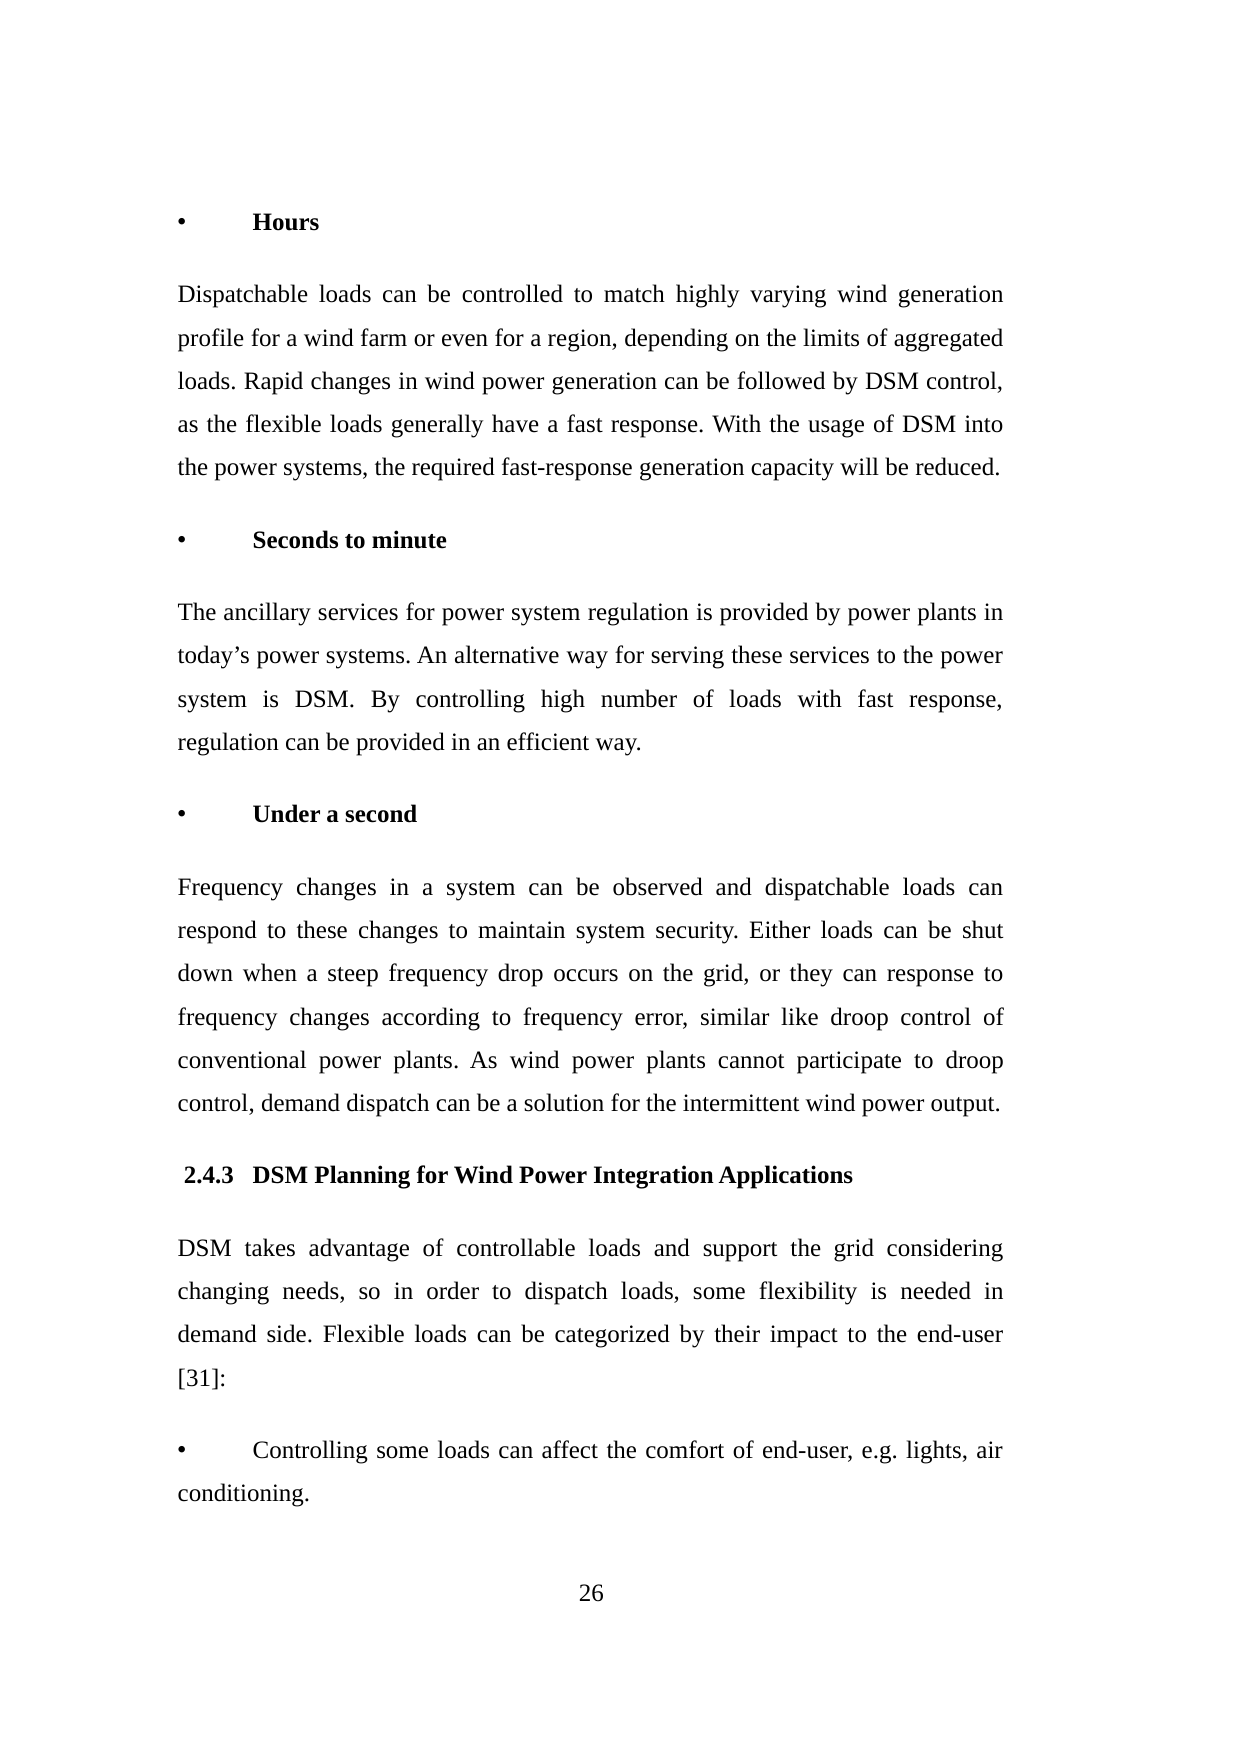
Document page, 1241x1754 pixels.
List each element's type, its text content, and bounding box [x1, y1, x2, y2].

text Frequency changes in a system can be observed and dispatchable loads can respond to these changes to maintain system security. Either loads can be shut down when a steep frequency drop occurs on the grid, or they can response to frequency changes according to frequency error, similar like droop control of conventional power plants. As wind power plants cannot participate to droop control, demand dispatch can be a solution for the intermittent wind power output. [177, 872, 1004, 1117]
list Hours [177, 207, 1004, 236]
text The ancillary services for power system regulation is provided by power plants in today’s power systems. An alternative way for serving these services to the power system is DSM. By controlling high number of loads with fast response, regulation can be provided in an efficient way. [177, 597, 1004, 756]
list Controlling some loads can affect the comfort of end-user, e.g. lights, air conditioning. [177, 1435, 1004, 1507]
text Dispatchable loads can be controlled to match highly varying wind generation profile for a wind farm or even for a region, depending on the limits of aggregated loads. Rapid changes in wind power generation can be followed by DSM control, as the flexible loads generally have a fast response. With the usage of DSM into the power systems, the required fast-response generation capacity will be reduced. [177, 279, 1004, 481]
text DSM takes advantage of controllable loads and support the grid considering changing needs, so in order to dispatch loads, some flexibility is needed in demand side. Flexible loads can be categorized by their impact to the end-user [31]⁠: [177, 1233, 1004, 1391]
list Under a second [177, 799, 1004, 828]
list Seconds to minute [177, 525, 1004, 553]
subtitle DSM Planning for Wind Power Integration Applications [177, 1161, 1004, 1189]
